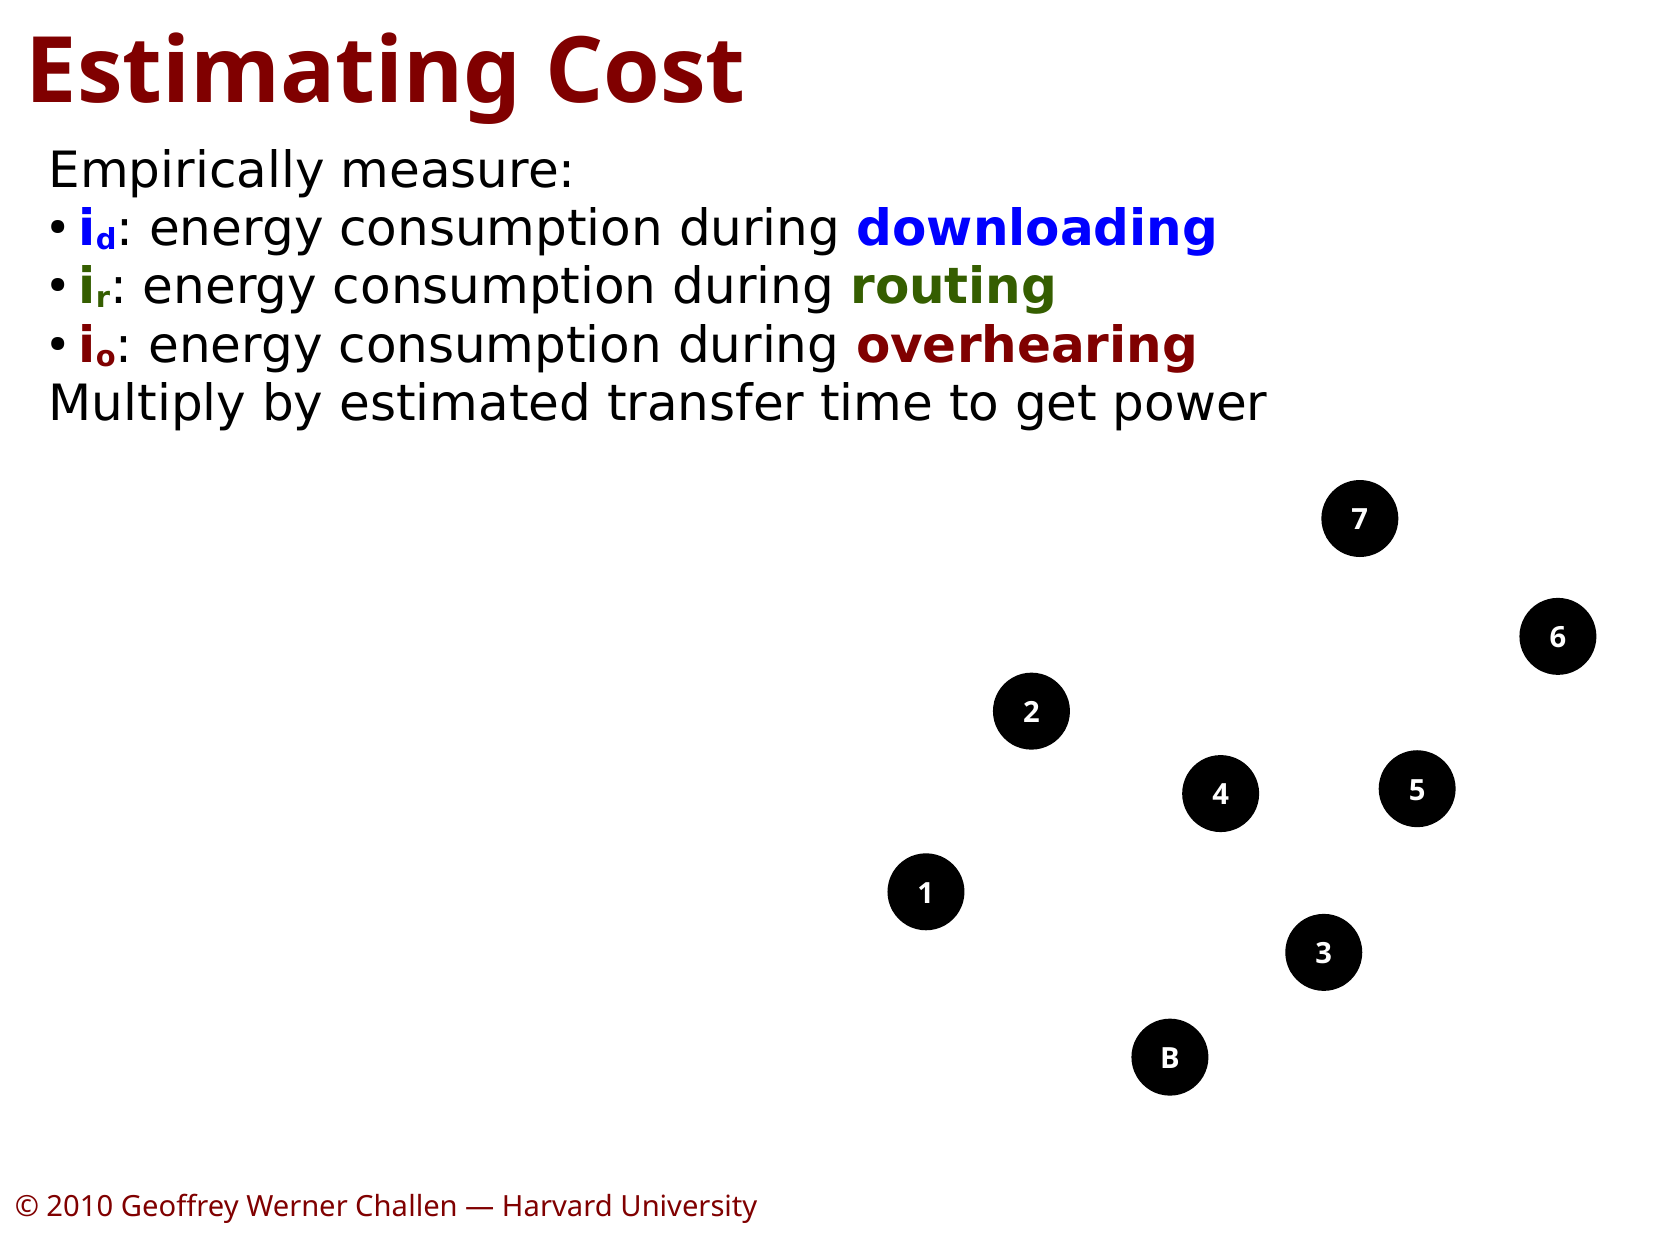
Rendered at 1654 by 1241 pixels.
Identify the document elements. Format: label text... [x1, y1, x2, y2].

text_box 6 [1519, 597, 1597, 675]
text_box Empirically measure: id: energy consumption during downloading ir: energy consumption during routing io: energy consumption during overhearing Multiply by estimated transfer time to get power [33, 133, 1580, 488]
text_box 7 [1321, 480, 1399, 558]
text_box 1 [887, 853, 965, 931]
text_box 4 [1182, 755, 1260, 833]
text_box B [1131, 1018, 1209, 1096]
text_box 3 [1285, 913, 1363, 991]
text_box 5 [1378, 750, 1456, 828]
title Estimating Cost [25, 12, 1438, 121]
text_box 2 [992, 672, 1070, 750]
